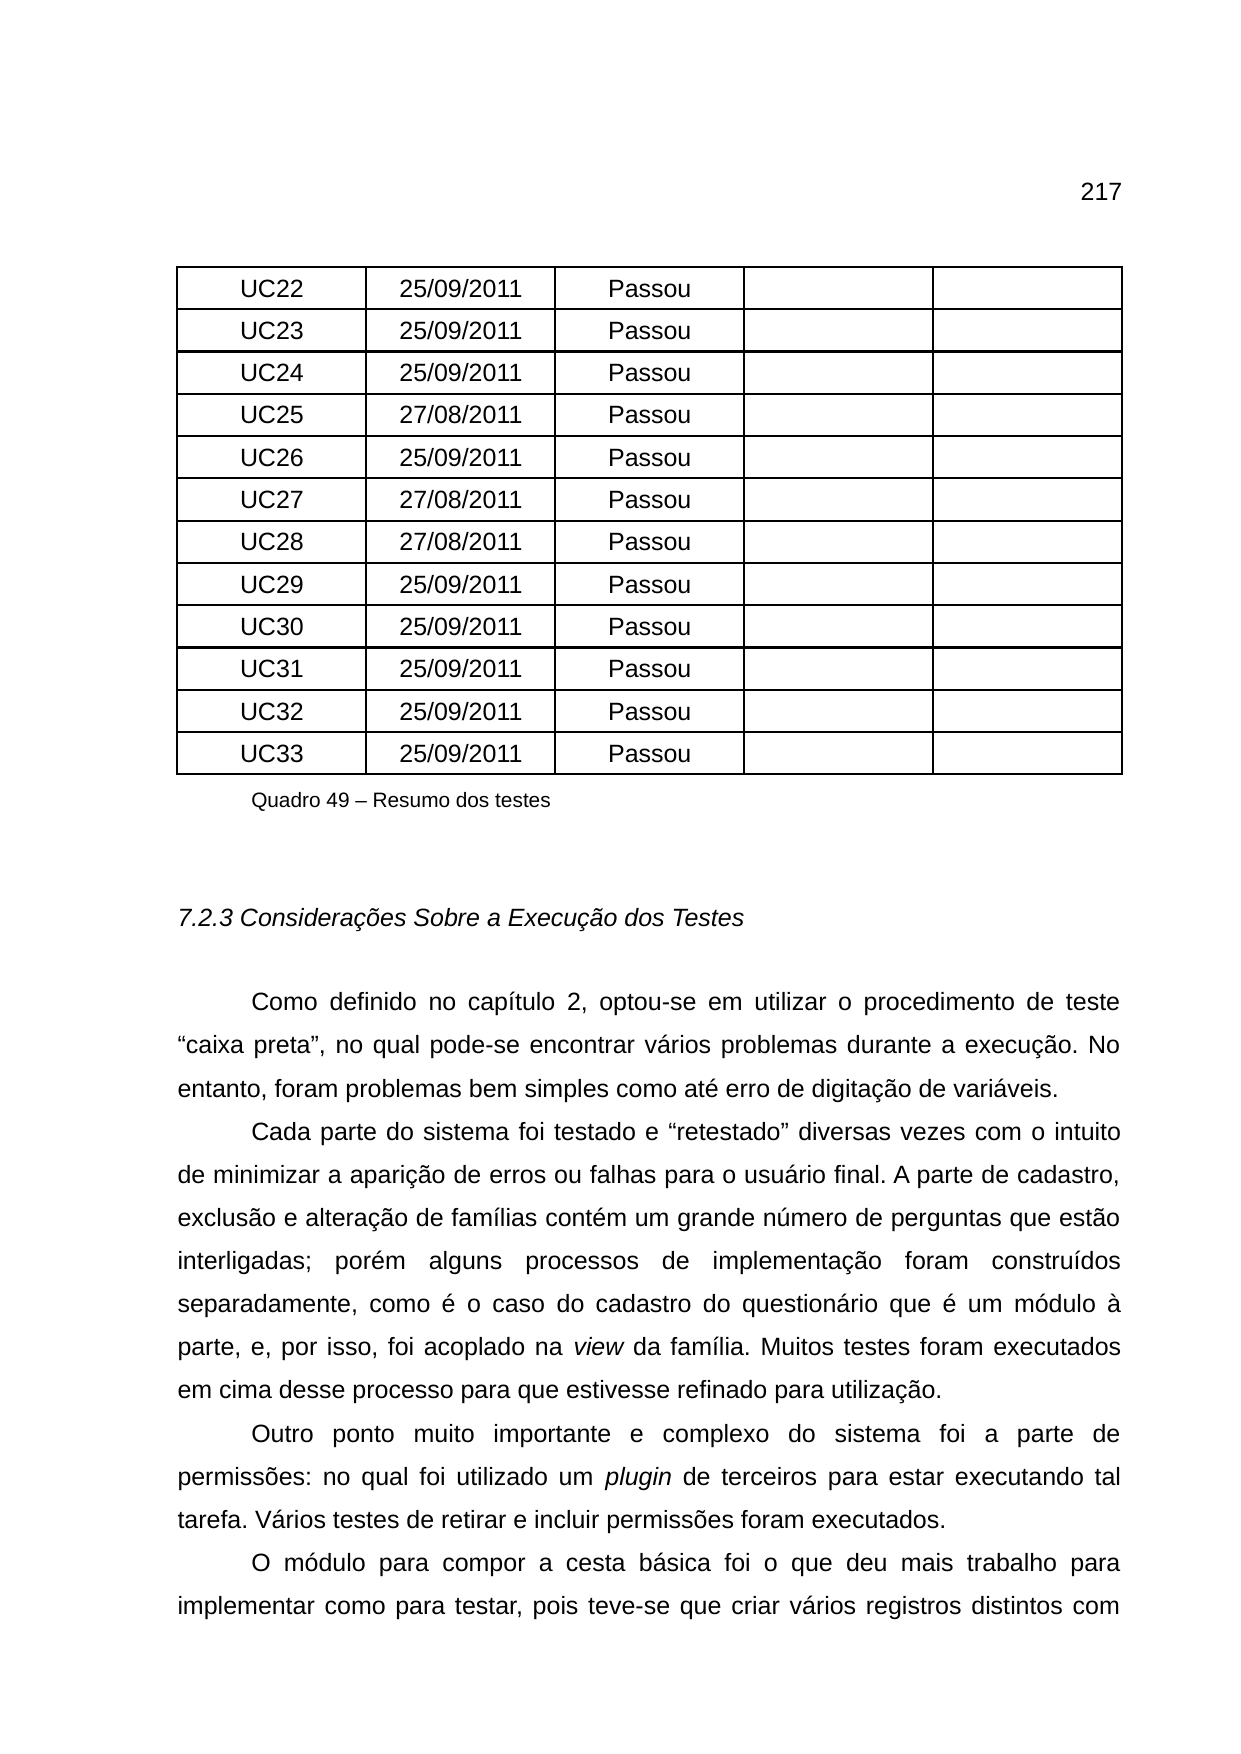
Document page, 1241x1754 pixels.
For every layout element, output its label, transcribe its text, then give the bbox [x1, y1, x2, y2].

table_cell Passou [556, 649, 743, 689]
table_cell UC22 [178, 268, 365, 308]
table_cell 25/09/2011 [367, 691, 554, 731]
table_cell [934, 479, 1121, 519]
table_cell 25/09/2011 [367, 733, 554, 773]
table_cell Passou [556, 395, 743, 435]
table_cell [745, 733, 932, 773]
table_cell UC33 [178, 733, 365, 773]
table_cell UC27 [178, 479, 365, 519]
table_cell 27/08/2011 [367, 479, 554, 519]
table_cell [745, 437, 932, 477]
table_cell [745, 649, 932, 689]
table_cell UC30 [178, 606, 365, 646]
table_cell 25/09/2011 [367, 437, 554, 477]
table_cell [745, 522, 932, 562]
text Como definido no capítulo 2, optou-se em utilizar o procedimento de teste “caixa preta”, no qual pode-se encontrar vários problemas durante a execução. No entanto, foram problemas bem simples como até erro de digitação de variáveis. [177, 987, 1122, 1102]
table_cell [745, 564, 932, 604]
text O módulo para compor a cesta básica foi o que deu mais trabalho para implementar como para testar, pois teve-se que criar vários registros distintos com [177, 1548, 1122, 1620]
table_cell [934, 733, 1121, 773]
table_cell Passou [556, 479, 743, 519]
table_cell [934, 437, 1121, 477]
table_cell [745, 353, 932, 393]
table_cell [934, 606, 1121, 646]
table_cell [934, 310, 1121, 350]
text Quadro 49 – Resumo dos testes [177, 788, 1122, 812]
table_cell [745, 395, 932, 435]
table_cell 25/09/2011 [367, 564, 554, 604]
table_cell [934, 353, 1121, 393]
table_cell Passou [556, 564, 743, 604]
table_cell [745, 310, 932, 350]
table_cell [934, 649, 1121, 689]
table_cell 27/08/2011 [367, 395, 554, 435]
table_cell [934, 522, 1121, 562]
subtitle 7.2.3 Considerações Sobre a Execução dos Testes [177, 903, 1122, 932]
table_cell 25/09/2011 [367, 268, 554, 308]
table_cell 25/09/2011 [367, 353, 554, 393]
table_cell Passou [556, 268, 743, 308]
table_cell UC32 [178, 691, 365, 731]
table_cell Passou [556, 310, 743, 350]
text Outro ponto muito importante e complexo do sistema foi a parte de permissões: no qual foi utilizado um plugin de terceiros para estar executando tal tarefa. Vários testes de retirar e incluir permissões foram executados. [177, 1419, 1122, 1534]
table_cell 25/09/2011 [367, 606, 554, 646]
table_cell 27/08/2011 [367, 522, 554, 562]
table_cell UC25 [178, 395, 365, 435]
table_cell [934, 564, 1121, 604]
table_cell [745, 268, 932, 308]
table_cell Passou [556, 606, 743, 646]
table_cell UC31 [178, 649, 365, 689]
table_cell Passou [556, 522, 743, 562]
table_cell UC23 [178, 310, 365, 350]
table_cell [745, 479, 932, 519]
table_cell UC24 [178, 353, 365, 393]
table_cell [934, 395, 1121, 435]
table_cell Passou [556, 353, 743, 393]
table_cell 25/09/2011 [367, 649, 554, 689]
table_cell UC26 [178, 437, 365, 477]
table_cell [745, 606, 932, 646]
table_cell UC28 [178, 522, 365, 562]
text Cada parte do sistema foi testado e “retestado” diversas vezes com o intuito de minimizar a aparição de erros ou falhas para o usuário final. A parte de cadastro, exclusão e alteração de famílias contém um grande número de perguntas que estão interligadas; porém alguns processos de implementação foram construídos separadamente, como é o caso do cadastro do questionário que é um módulo à parte, e, por isso, foi acoplado na view da família. Muitos testes foram executados em cima desse processo para que estivesse refinado para utilização. [177, 1117, 1122, 1404]
table_cell 25/09/2011 [367, 310, 554, 350]
table_cell UC29 [178, 564, 365, 604]
table_cell Passou [556, 733, 743, 773]
table_cell Passou [556, 691, 743, 731]
table_cell [934, 268, 1121, 308]
table_cell Passou [556, 437, 743, 477]
table_cell [745, 691, 932, 731]
table_cell [934, 691, 1121, 731]
